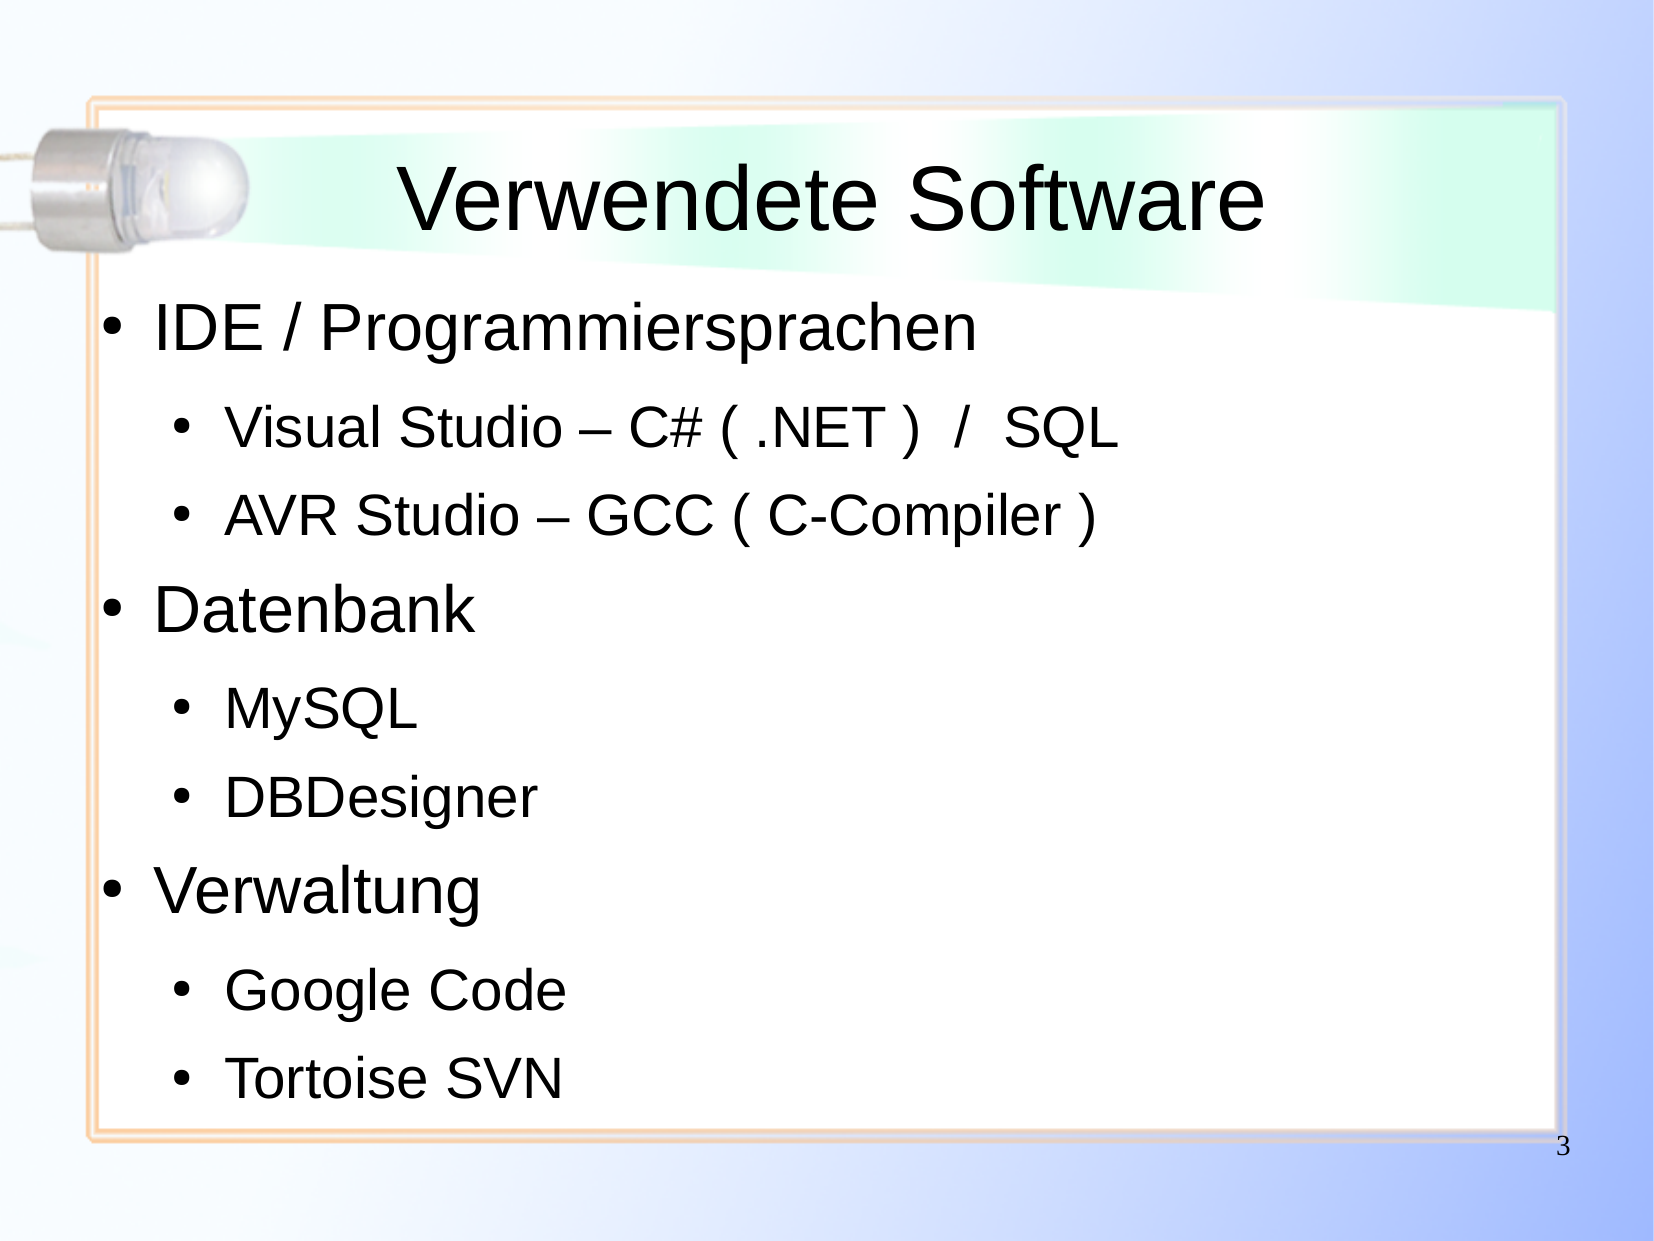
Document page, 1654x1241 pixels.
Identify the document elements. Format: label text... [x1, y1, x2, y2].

title Verwendete Software [88, 102, 1577, 296]
list IDE / Programmiersprachen Visual Studio – C# ( .NET ) / SQL AVR Studio – GCC ( C-Compiler ) Datenbank MySQL DBDesigner Verwaltung Google Code Tortoise SVN [82, 290, 1571, 1241]
picture [0, 0, 1654, 1241]
